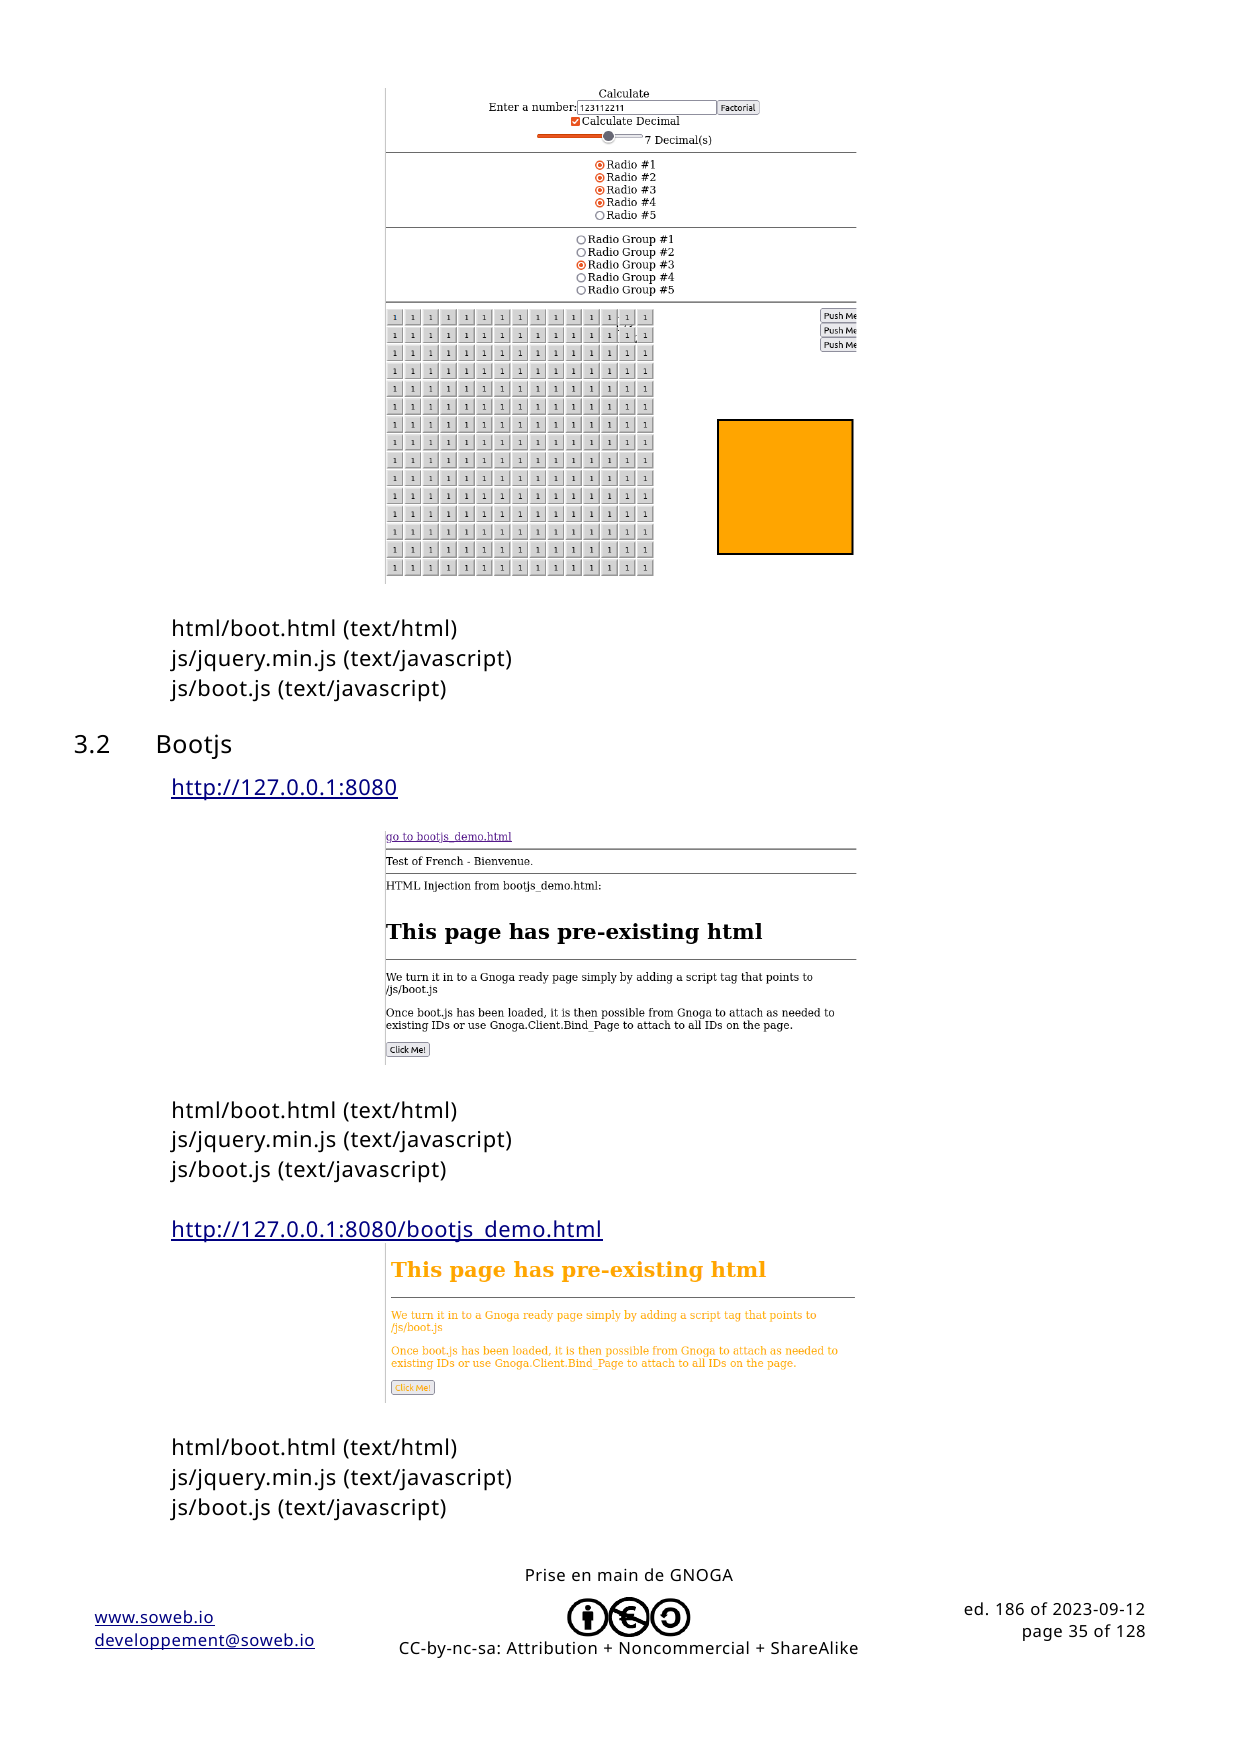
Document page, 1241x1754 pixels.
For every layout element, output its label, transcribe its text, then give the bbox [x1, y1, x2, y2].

subtitle Bootjs [74, 726, 1152, 760]
picture [383, 831, 857, 1065]
text http://127.0.0.1:8080/bootjs_demo.html [171, 1214, 1152, 1244]
picture [383, 88, 857, 584]
text html/boot.html (text/html) [171, 1095, 1152, 1124]
text http://127.0.0.1:8080 [171, 772, 1152, 802]
picture [383, 1243, 857, 1403]
text js/jquery.min.js (text/javascript) [171, 1462, 1152, 1492]
text js/boot.js (text/javascript) [171, 1154, 1152, 1184]
text html/boot.html (text/html) [171, 1432, 1152, 1462]
text js/jquery.min.js (text/javascript) [171, 1124, 1152, 1154]
text js/boot.js (text/javascript) [171, 673, 1152, 703]
text js/boot.js (text/javascript) [171, 1492, 1152, 1522]
picture [566, 1597, 691, 1637]
text html/boot.html (text/html) [171, 613, 1152, 643]
text js/jquery.min.js (text/javascript) [171, 643, 1152, 673]
